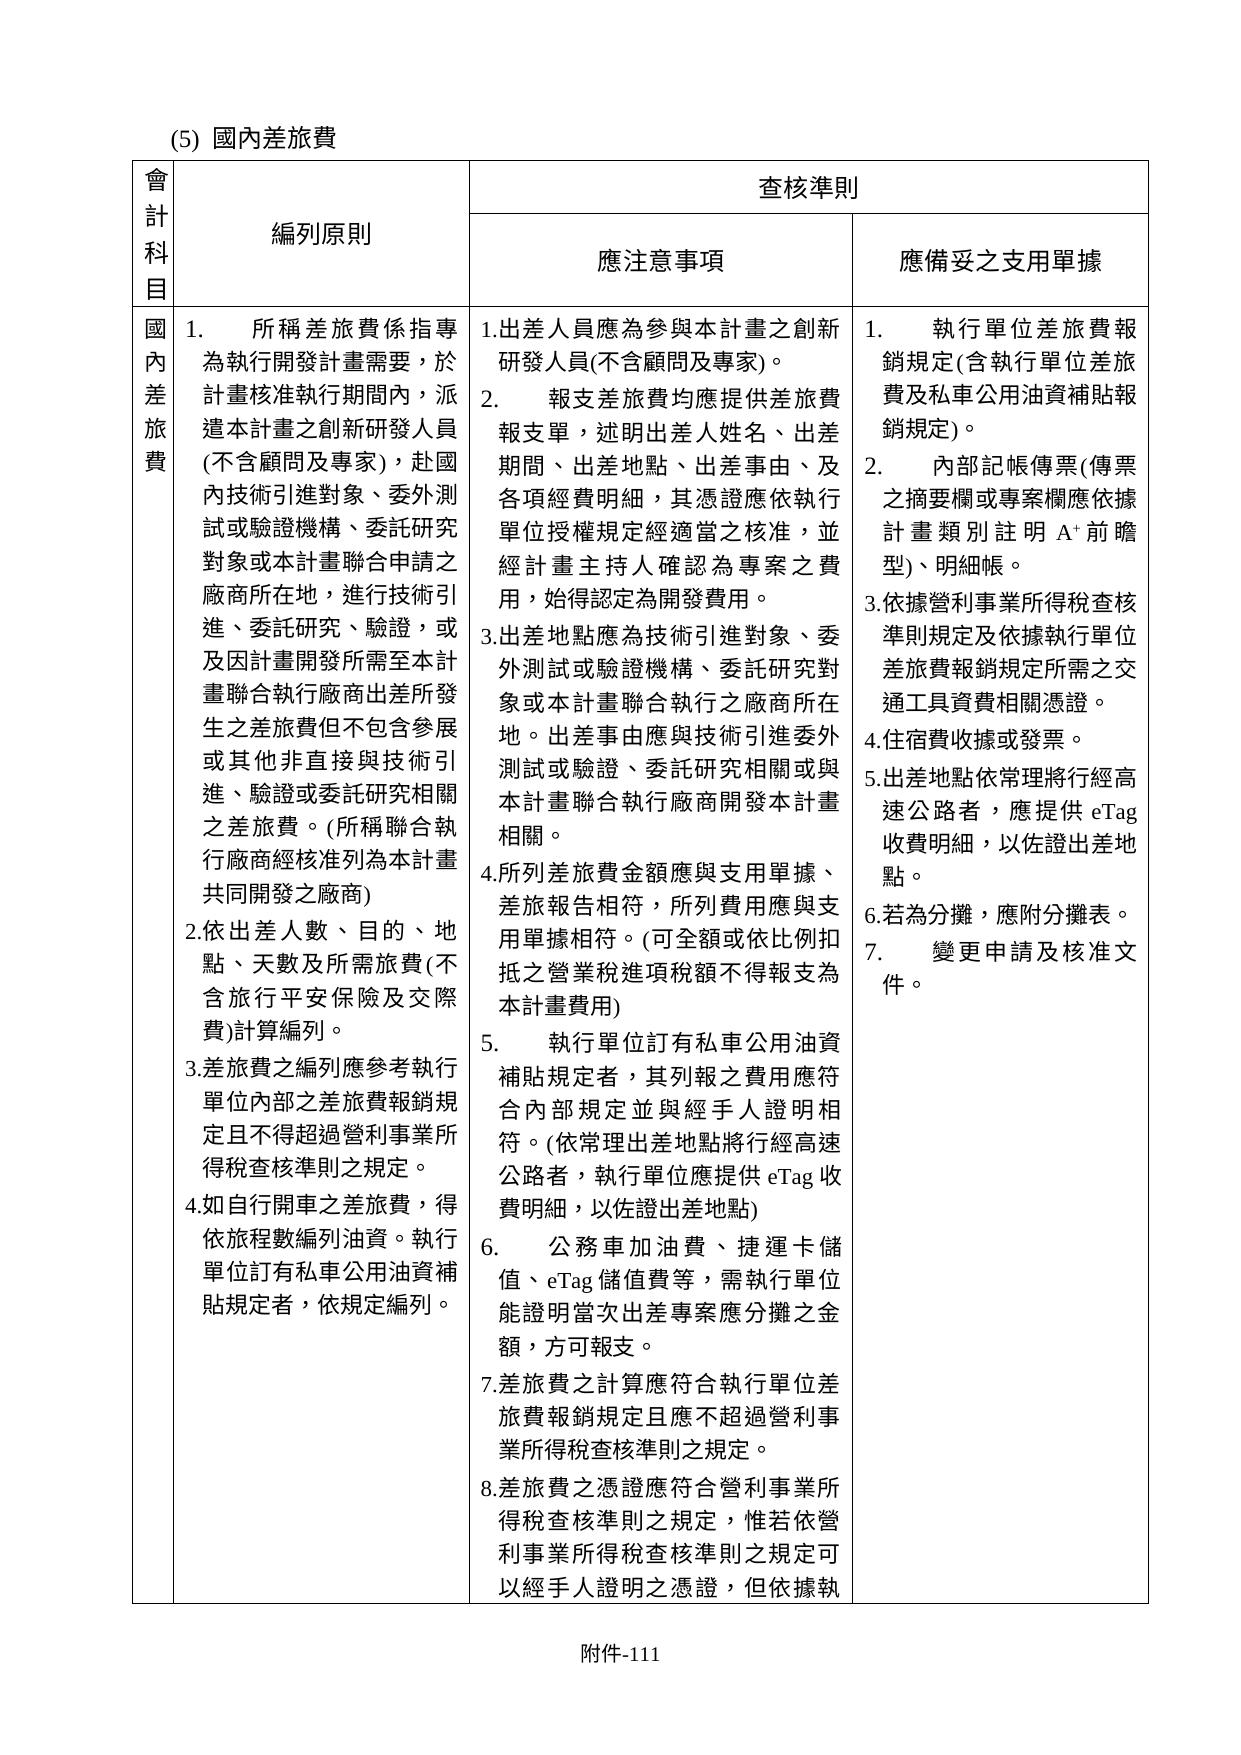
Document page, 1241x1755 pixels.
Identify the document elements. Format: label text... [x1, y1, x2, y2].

table_cell 應備妥之支用單據 [853, 214, 1148, 306]
table_cell 國內差旅費 [133, 307, 173, 1603]
table_header 會計科目 [133, 161, 173, 306]
table_cell 應注意事項 [470, 214, 852, 306]
table_cell 執行單位差旅費報銷規定(含執行單位差旅費及私車公用油資補貼報銷規定)。 內部記帳傳票(傳票之摘要欄或專案欄應依據計畫類別註明A+前瞻型)、明細帳。 依據營利事業所得稅查核準則規定及依據執行單位差旅費報銷規定所需之交通工具資費相關憑證。 住宿費收據或發票。 出差地點依常理將行經高速公路者，應提供eTag收費明細，以佐證出差地點。 若為分攤，應附分攤表。 變更申請及核准文件。 [853, 307, 1148, 1603]
list 國內差旅費 [170, 124, 1107, 153]
table_header 編列原則 [174, 161, 469, 306]
table_cell 出差人員應為參與本計畫之創新研發人員(不含顧問及專家)。 報支差旅費均應提供差旅費報支單，述眀出差人姓名、出差期間、出差地點、出差事由、及各項經費明細，其憑證應依執行單位授權規定經適當之核准，並經計畫主持人確認為專案之費用，始得認定為開發費用。 出差地點應為技術引進對象、委外測試或驗證機構、委託研究對象或本計畫聯合執行之廠商所在地。出差事由應與技術引進委外測試或驗證、委託研究相關或與本計畫聯合執行廠商開發本計畫相關。 所列差旅費金額應與支用單據、差旅報告相符，所列費用應與支用單據相符。(可全額或依比例扣抵之營業稅進項稅額不得報支為本計畫費用) 執行單位訂有私車公用油資補貼規定者，其列報之費用應符合內部規定並與經手人證明相符。(依常理出差地點將行經高速公路者，執行單位應提供eTag收費明細，以佐證出差地點) 公務車加油費、捷運卡儲值、eTag儲值費等，需執行單位能證明當次出差專案應分攤之金額，方可報支。 差旅費之計算應符合執行單位差旅費報銷規定且應不超過營利事業所得稅查核準則之規定。 差旅費之憑證應符合營利事業所得稅查核準則之規定，惟若依營利事業所得稅查核準則之規定可以經手人證明之憑證，但依據執 [470, 307, 852, 1603]
table_header 查核準則 [470, 161, 1148, 213]
table_cell 所稱差旅費係指專為執行開發計畫需要，於計畫核准執行期間內，派遣本計畫之創新研發人員(不含顧問及專家)，赴國內技術引進對象、委外測試或驗證機構、委託研究對象或本計畫聯合申請之廠商所在地，進行技術引進、委託研究、驗證，或及因計畫開發所需至本計畫聯合執行廠商出差所發生之差旅費但不包含參展或其他非直接與技術引進、驗證或委託研究相關之差旅費。(所稱聯合執行廠商經核准列為本計畫共同開發之廠商) 依出差人數、目的、地點、天數及所需旅費(不含旅行平安保險及交際費)計算編列。 差旅費之編列應參考執行單位內部之差旅費報銷規定且不得超過營利事業所得稅查核準則之規定。 如自行開車之差旅費，得依旅程數編列油資。執行單位訂有私車公用油資補貼規定者，依規定編列。 [174, 307, 469, 1603]
